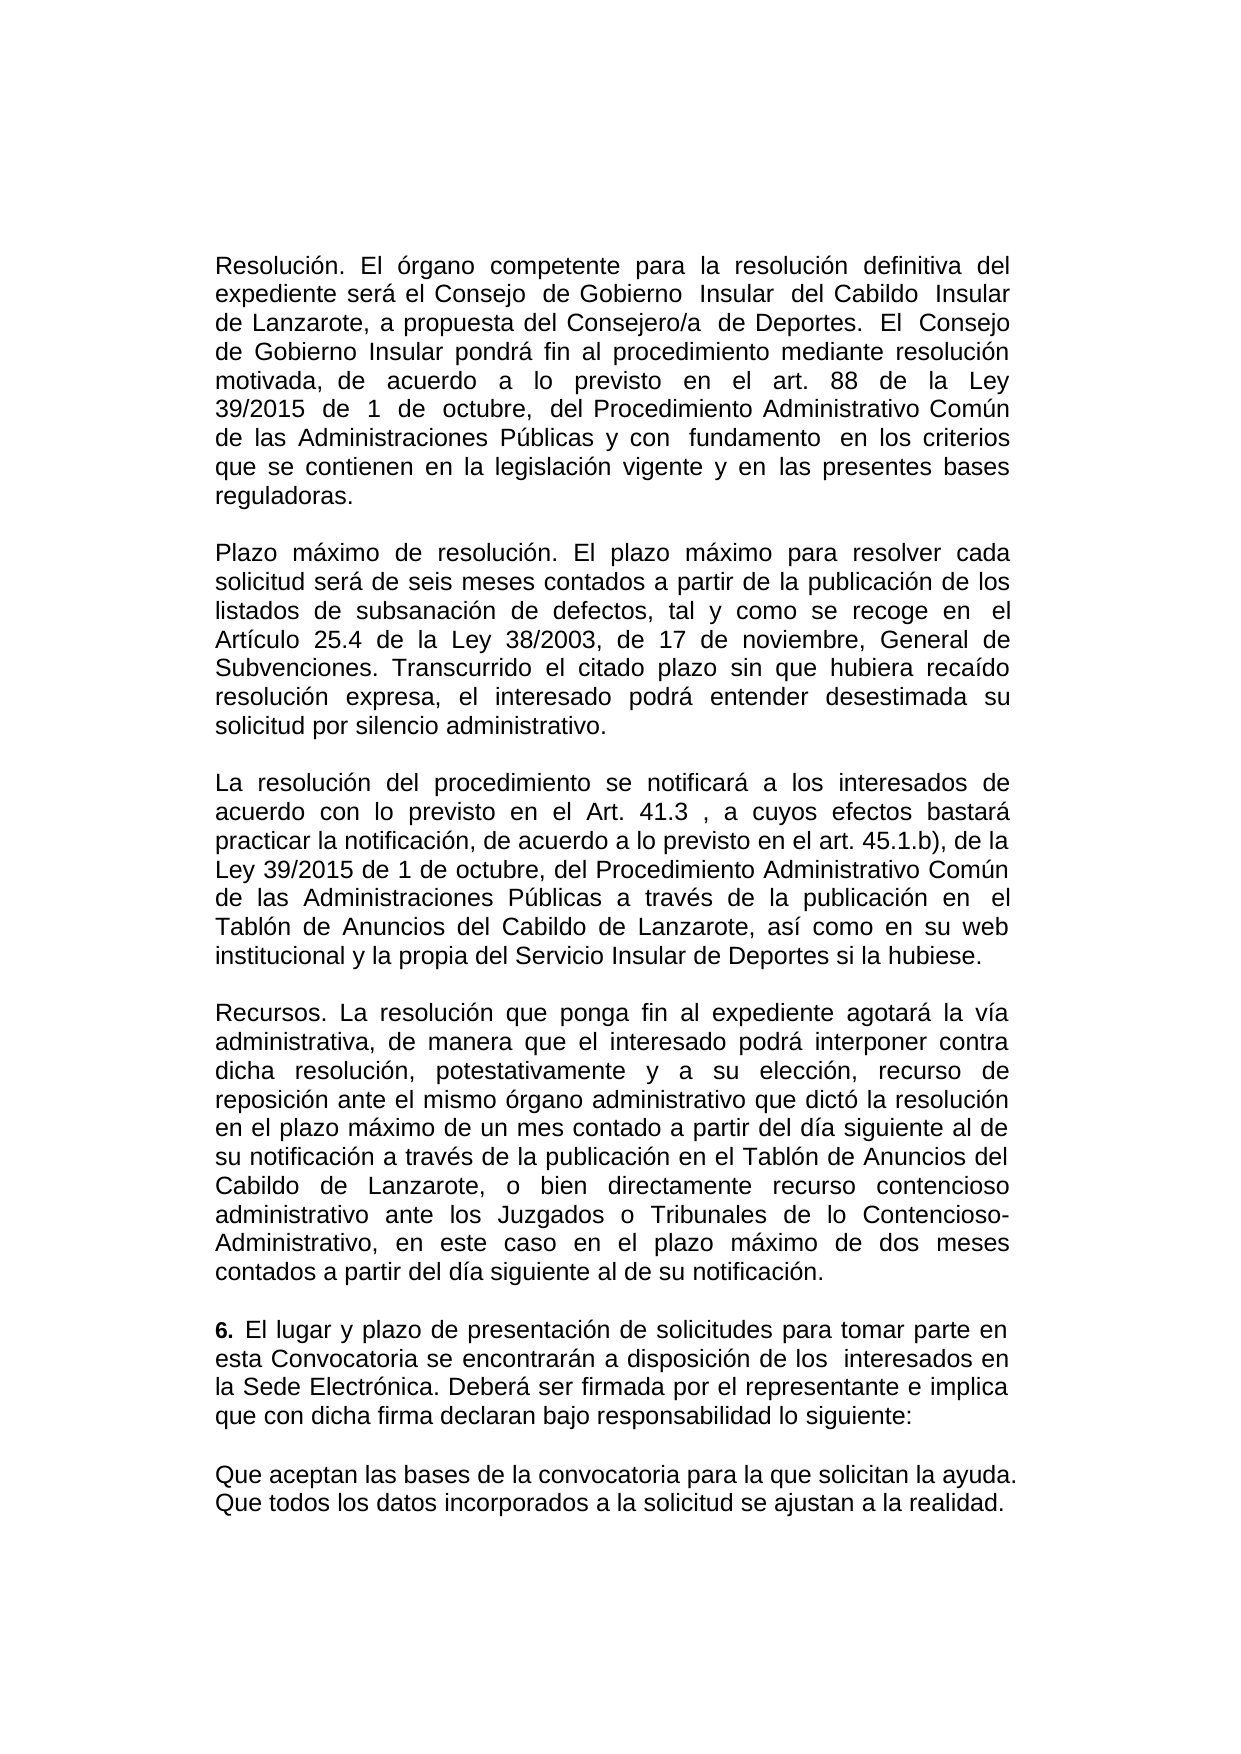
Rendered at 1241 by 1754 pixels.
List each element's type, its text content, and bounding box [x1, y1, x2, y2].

list El lugar y plazo de presentación de solicitudes para tomar parte en esta Convocatoria se encontrarán a disposición de los interesados en la Sede Electrónica. Deberá ser firmada por el representante e implica que con dicha firma declaran bajo responsabilidad lo siguiente: [215, 1315, 1009, 1430]
text La resolución del procedimiento se notificará a los interesados de acuerdo con lo previsto en el Art. 41.3 , a cuyos efectos bastará practicar la notificación, de acuerdo a lo previsto en el art. 45.1.b), de la Ley 39/2015 de 1 de octubre, del Procedimiento Administrativo Común de las Administraciones Públicas a través de la publicación en el Tablón de Anuncios del Cabildo de Lanzarote, así como en su web institucional y la propia del Servicio Insular de Deportes si la hubiese. [215, 768, 1011, 969]
text Que aceptan las bases de la convocatoria para la que solicitan la ayuda. Que todos los datos incorporados a la solicitud se ajustan a la realidad. [215, 1459, 1019, 1517]
text Plazo máximo de resolución. El plazo máximo para resolver cada solicitud será de seis meses contados a partir de la publicación de los listados de subsanación de defectos, tal y como se recoge en el Artículo 25.4 de la Ley 38/2003, de 17 de noviembre, General de Subvenciones. Transcurrido el citado plazo sin que hubiera recaído resolución expresa, el interesado podrá entender desestimada su solicitud por silencio administrativo. [215, 538, 1011, 739]
text Resolución. El órgano competente para la resolución definitiva del expediente será el Consejo de Gobierno Insular del Cabildo Insular de Lanzarote, a propuesta del Consejero/a de Deportes. El Consejo de Gobierno Insular pondrá fin al procedimiento mediante resolución motivada, de acuerdo a lo previsto en el art. 88 de la Ley 39/2015 de 1 de octubre, del Procedimiento Administrativo Común de las Administraciones Públicas y con fundamento en los criterios que se contienen en la legislación vigente y en las presentes bases reguladoras. [215, 251, 1010, 509]
text Recursos. La resolución que ponga fin al expediente agotará la vía administrativa, de manera que el interesado podrá interponer contra dicha resolución, potestativamente y a su elección, recurso de reposición ante el mismo órgano administrativo que dictó la resolución en el plazo máximo de un mes contado a partir del día siguiente al de su notificación a través de la publicación en el Tablón de Anuncios del Cabildo de Lanzarote, o bien directamente recurso contencioso administrativo ante los Juzgados o Tribunales de lo Contencioso- Administrativo, en este caso en el plazo máximo de dos meses contados a partir del día siguiente al de su notificación. [215, 998, 1010, 1286]
